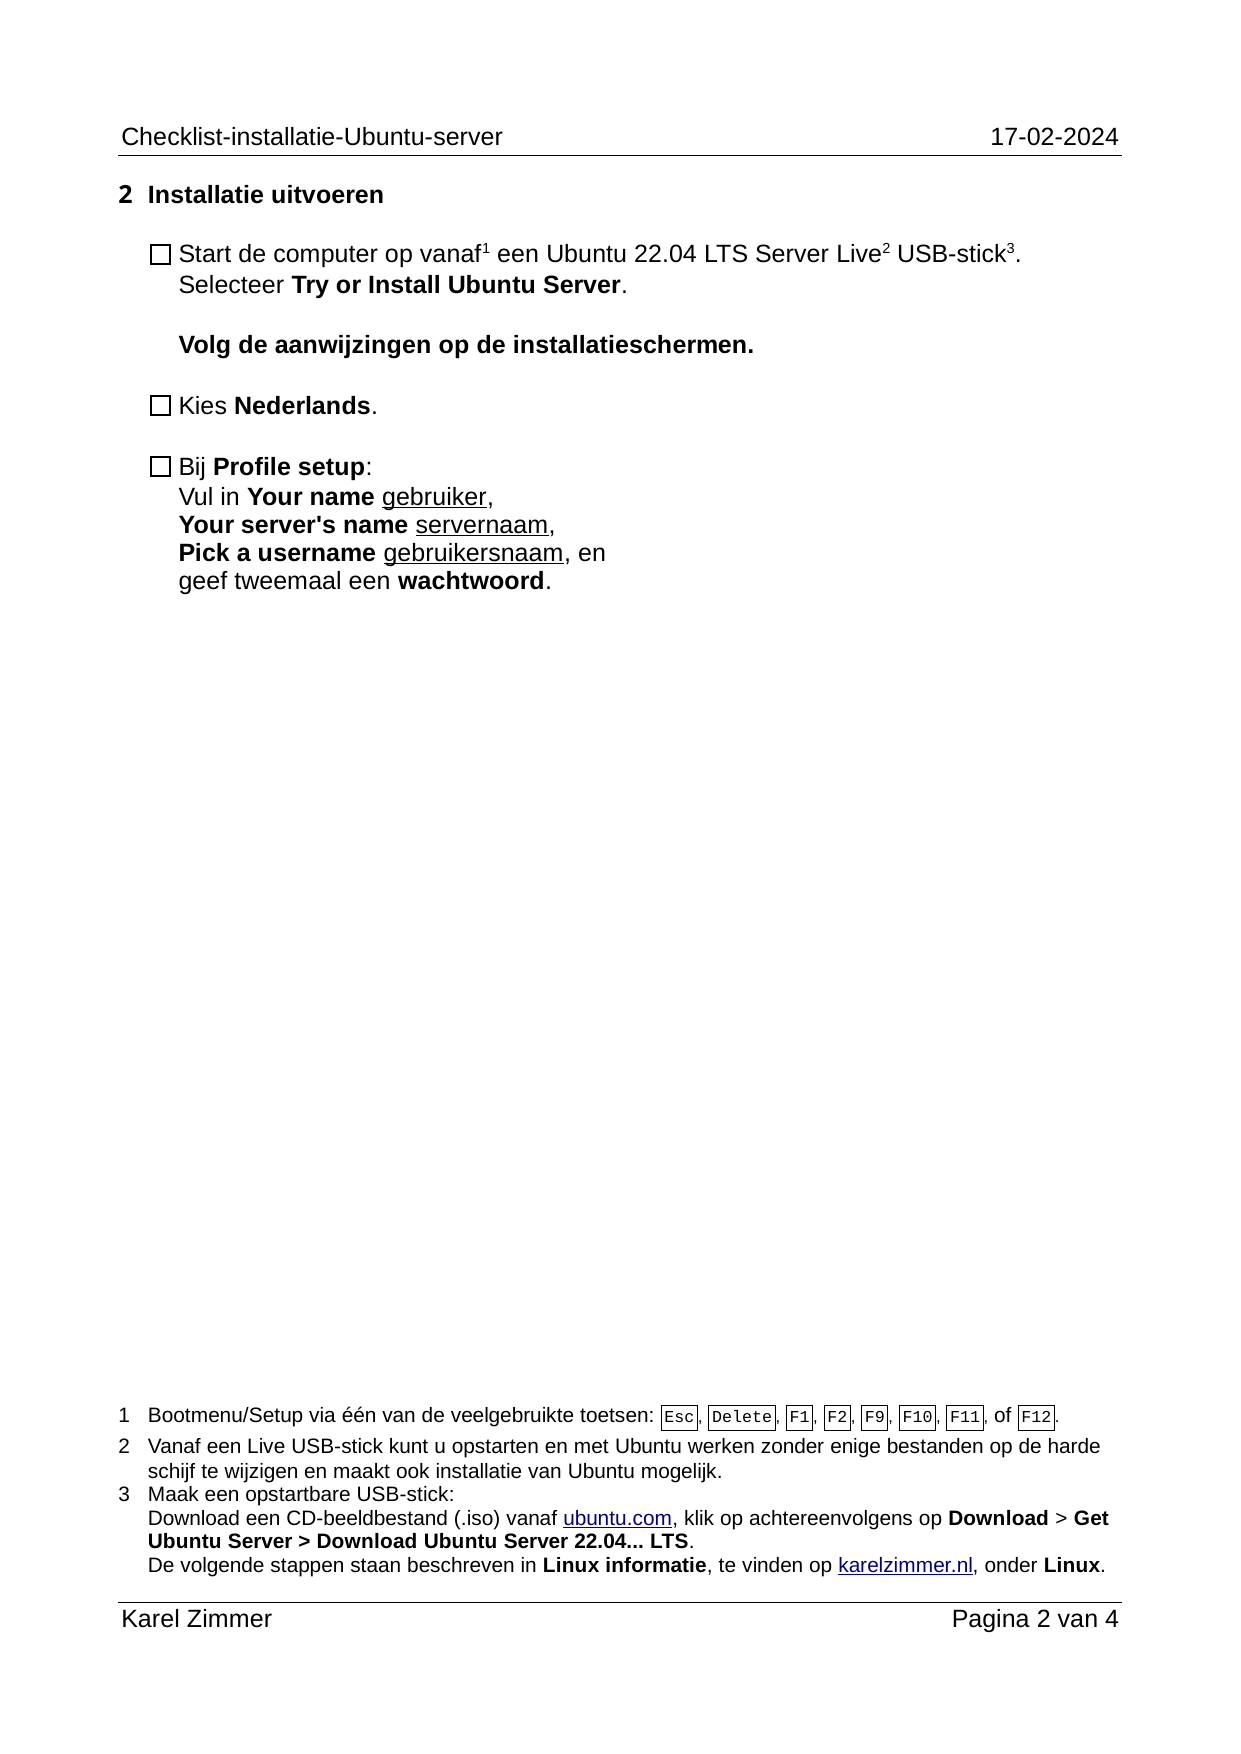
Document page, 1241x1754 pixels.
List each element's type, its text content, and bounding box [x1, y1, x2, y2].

table_cell [142, 391, 177, 421]
table_cell Kies Nederlands. [177, 391, 1122, 421]
table_cell [142, 300, 177, 330]
table_cell [177, 360, 1122, 391]
table_header Start de computer op vanaf een Ubuntu 22.04 LTS Server Live USB-stick. [177, 239, 1122, 269]
table_cell [118, 482, 142, 596]
table_header [142, 239, 177, 269]
table_cell [118, 391, 142, 421]
table_cell [118, 360, 142, 391]
table_cell [177, 300, 1122, 330]
table_cell [118, 269, 142, 300]
table_cell Volg de aanwijzingen op de installatieschermen. [177, 330, 1122, 360]
table_cell [142, 421, 177, 451]
table_cell Selecteer Try or Install Ubuntu Server. [177, 269, 1122, 300]
table_cell Bij Profile setup: [177, 451, 1122, 482]
table_cell [118, 421, 142, 451]
table_cell [142, 330, 177, 360]
table_cell [142, 482, 177, 596]
list Installatie uitvoeren [118, 177, 1122, 211]
table_cell [118, 330, 142, 360]
table_cell [142, 360, 177, 391]
table_header [118, 239, 142, 269]
table_cell Vul in Your name gebruiker, Your server's name servernaam, Pick a username gebruikersnaam, en geef tweemaal een wachtwoord. [177, 482, 1122, 596]
table_cell [118, 300, 142, 330]
table_cell [142, 269, 177, 300]
table_cell [142, 451, 177, 482]
table_cell [118, 451, 142, 482]
table_cell [177, 421, 1122, 451]
